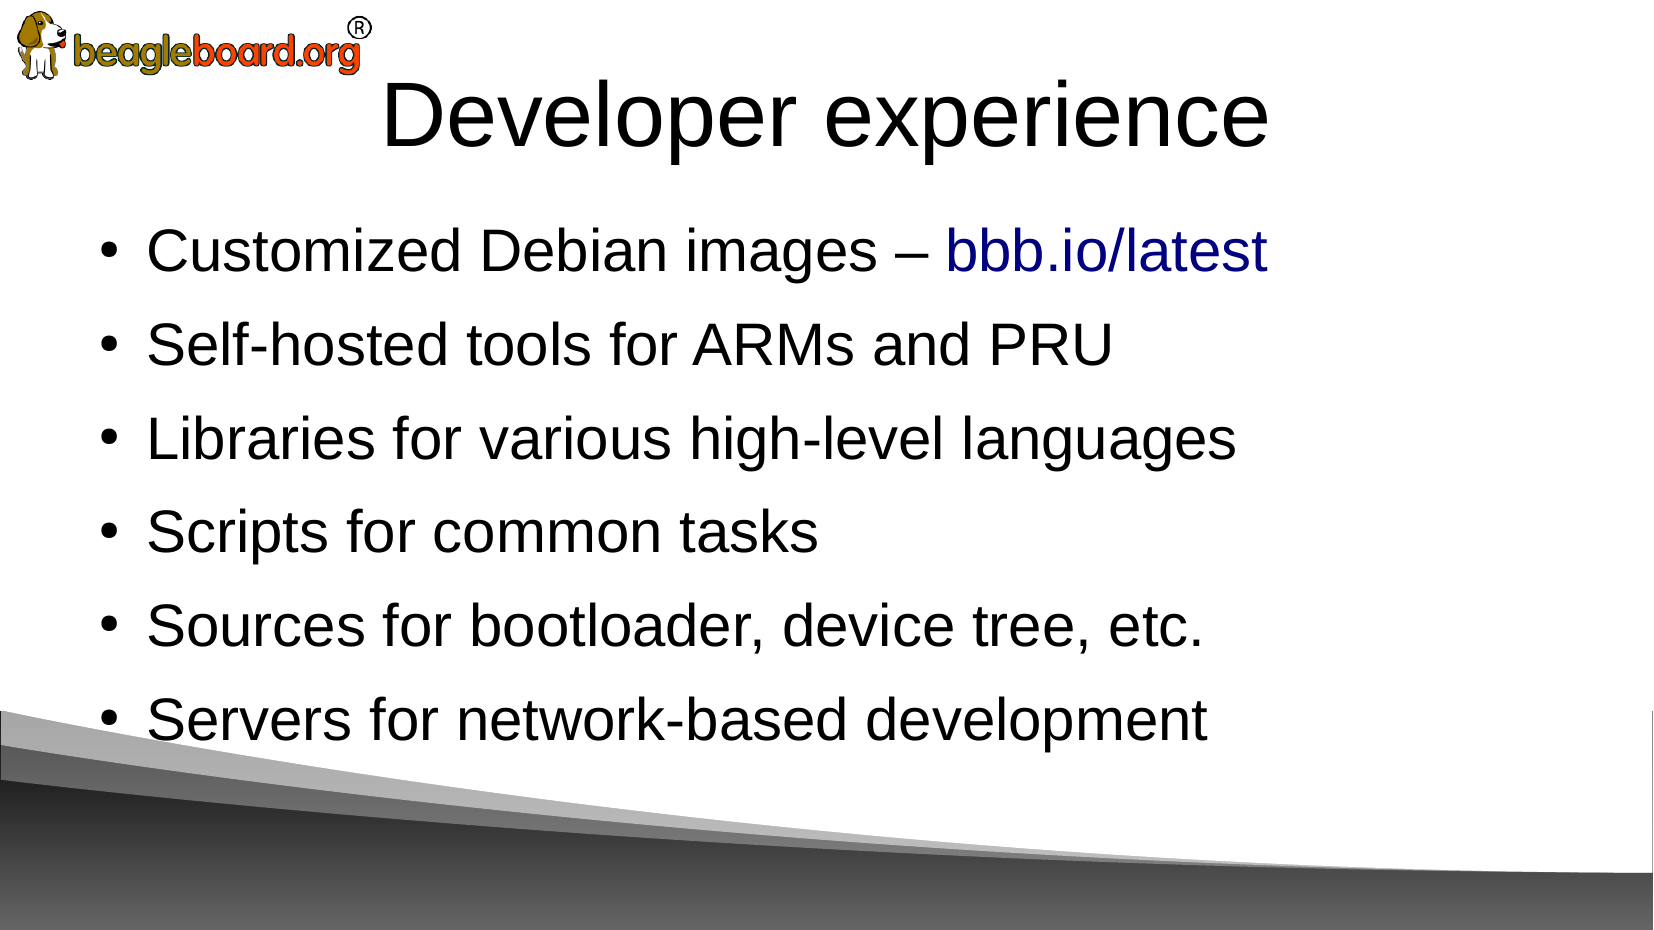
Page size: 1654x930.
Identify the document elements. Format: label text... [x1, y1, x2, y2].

list Customized Debian images – bbb.io/latest Self-hosted tools for ARMs and PRU Libraries for various high-level languages Scripts for common tasks Sources for bootloader, device tree, etc. Servers for network-based development [82, 217, 1571, 757]
picture [17, 11, 372, 80]
title Developer experience [82, 37, 1571, 193]
